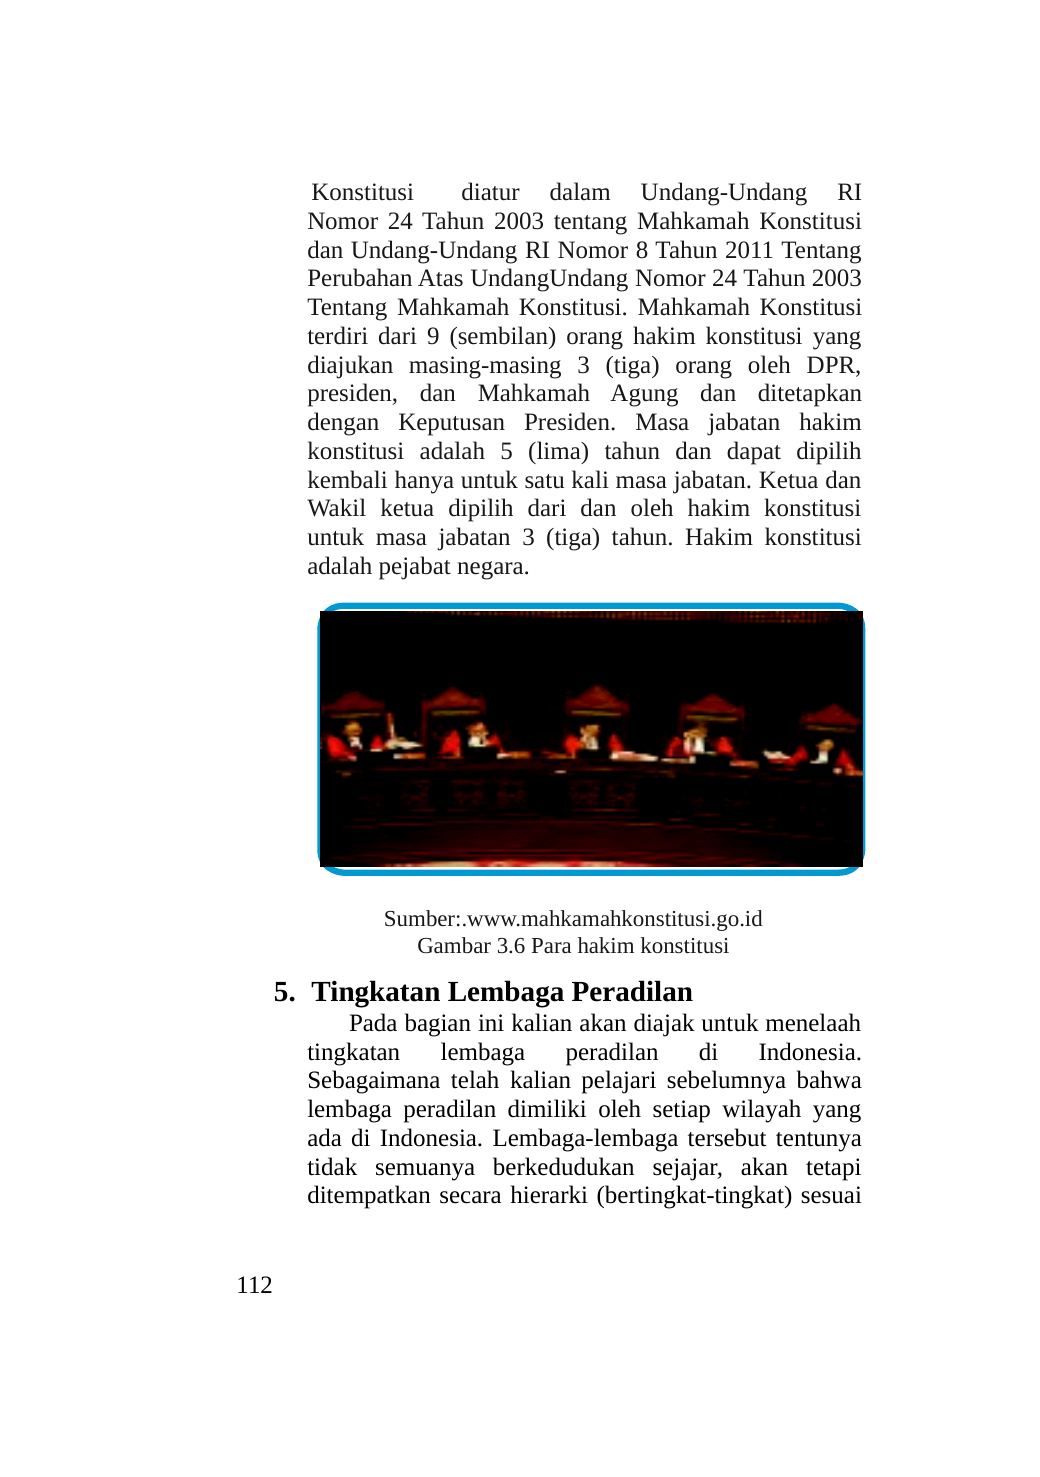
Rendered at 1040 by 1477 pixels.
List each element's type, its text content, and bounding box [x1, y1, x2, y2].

text Pada bagian ini kalian akan diajak untuk menelaah tingkatan lembaga peradilan di Indonesia. Sebagaimana telah kalian pelajari sebelumnya bahwa lembaga peradilan dimiliki oleh setiap wilayah yang ada di Indonesia. Lembaga-lembaga tersebut tentunya tidak semuanya berkedudukan sejajar, akan tetapi ditempatkan secara hierarki (bertingkat-tingkat) sesuai [307, 1008, 862, 1209]
list Tingkatan Lembaga Peradilan [274, 974, 862, 1008]
picture [319, 610, 864, 868]
text Konstitusi diatur dalam Undang-Undang RI Nomor 24 Tahun 2003 tentang Mahkamah Konstitusi dan Undang-Undang RI Nomor 8 Tahun 2011 Tentang Perubahan Atas UndangUndang Nomor 24 Tahun 2003 Tentang Mahkamah Konstitusi. Mahkamah Konstitusi terdiri dari 9 (sembilan) orang hakim konstitusi yang diajukan masing-masing 3 (tiga) orang oleh DPR, presiden, dan Mahkamah Agung dan ditetapkan dengan Keputusan Presiden. Masa jabatan hakim konstitusi adalah 5 (lima) tahun dan dapat dipilih kembali hanya untuk satu kali masa jabatan. Ketua dan Wakil ketua dipilih dari dan oleh hakim konstitusi untuk masa jabatan 3 (tiga) tahun. Hakim konstitusi adalah pejabat negara. [307, 177, 862, 580]
